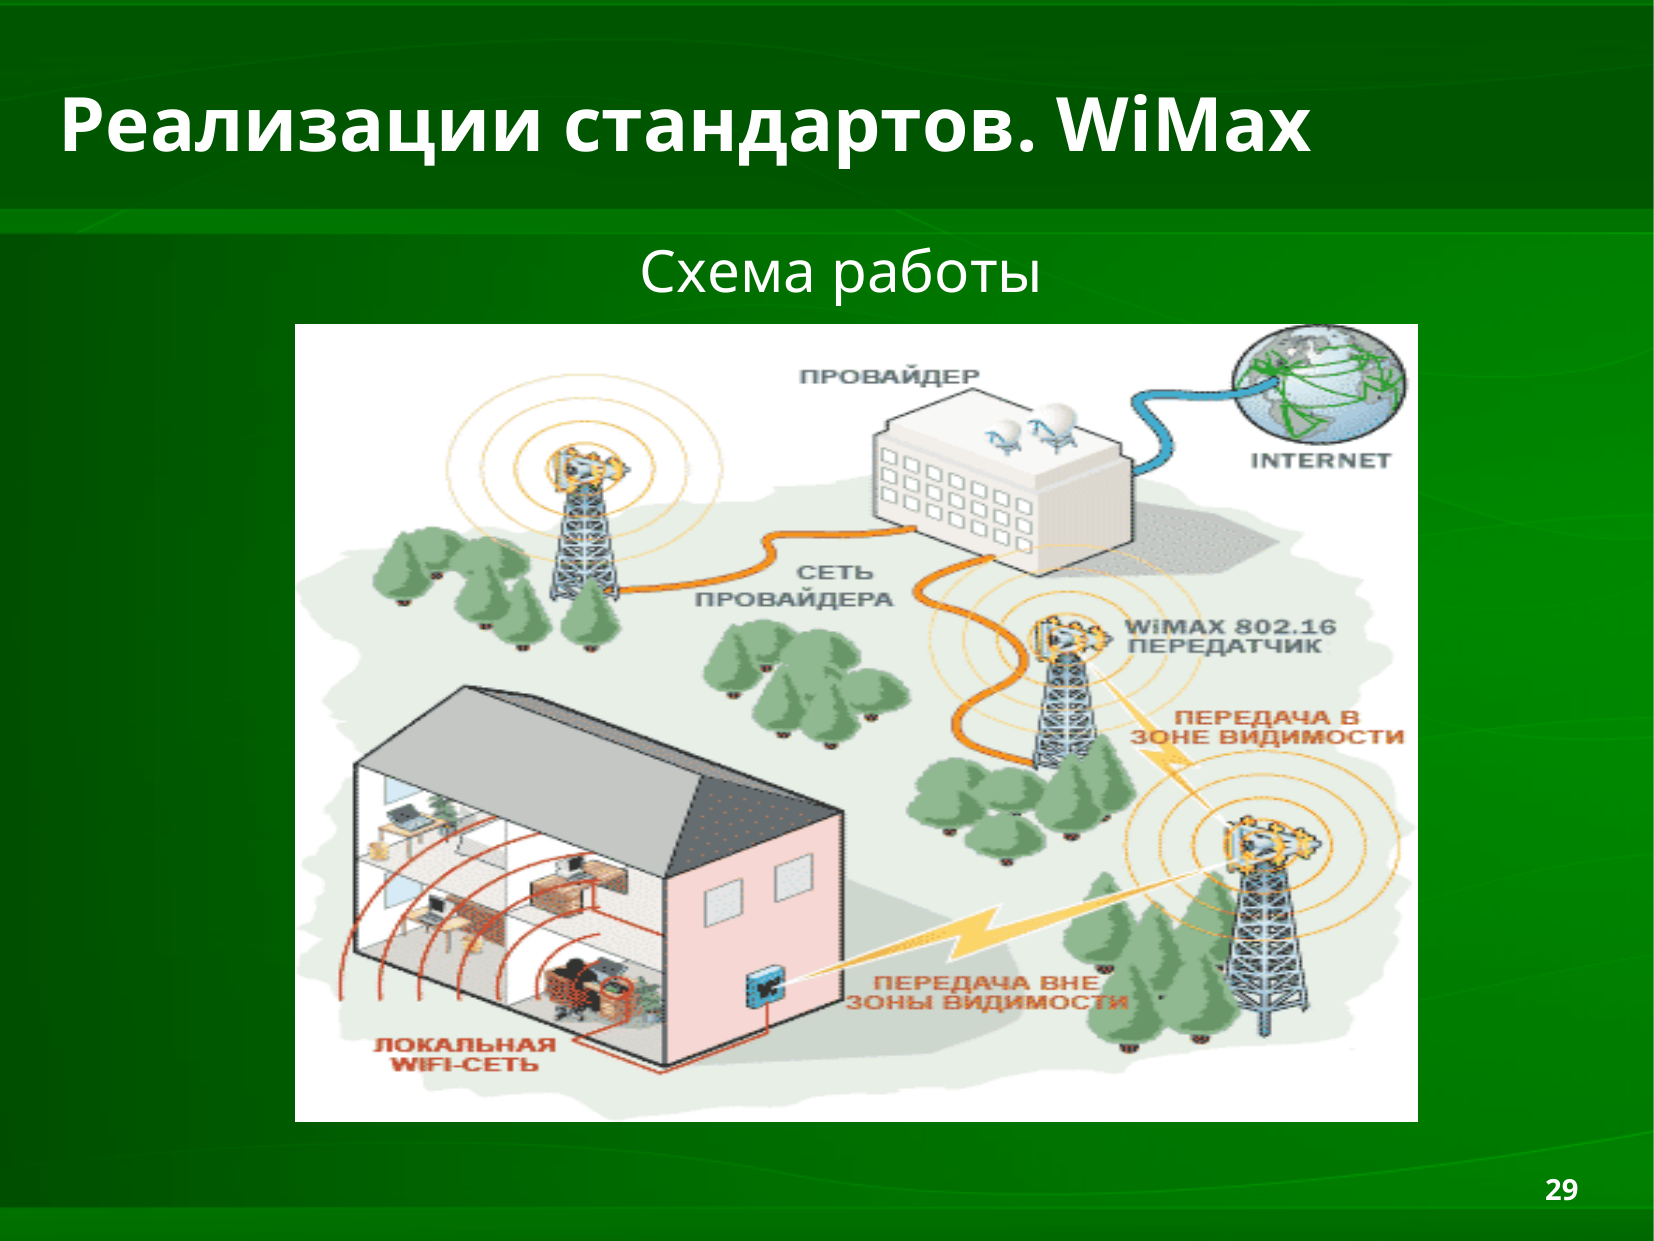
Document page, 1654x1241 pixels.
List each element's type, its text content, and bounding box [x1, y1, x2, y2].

title Реализации стандартов. WiMax [23, 8, 1625, 237]
picture [0, 0, 1654, 1241]
list Схема работы [88, 229, 1577, 325]
